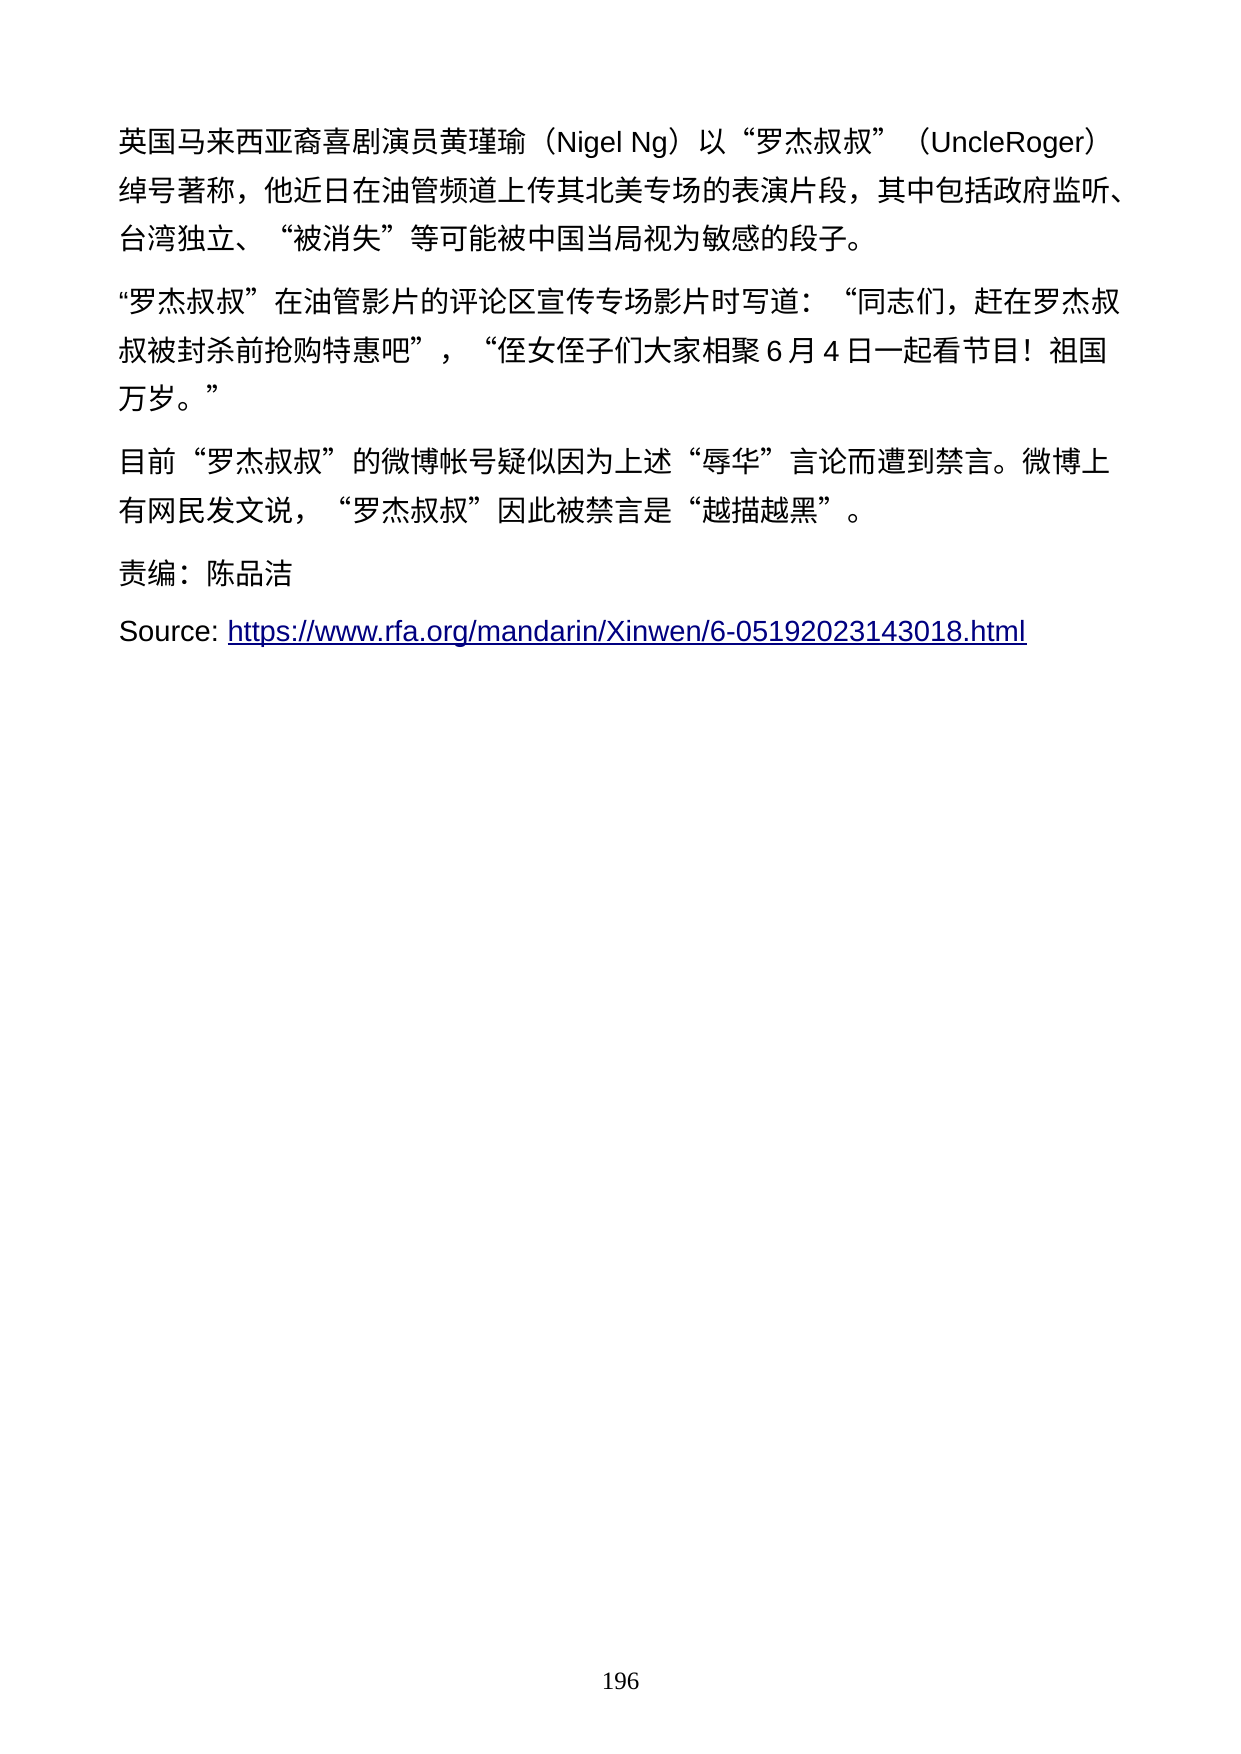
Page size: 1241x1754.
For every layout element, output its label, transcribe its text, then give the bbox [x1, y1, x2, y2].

text 目前“罗杰叔叔”的微博帐号疑似因为上述“辱华”言论而遭到禁言。微博上有网民发文说，“罗杰叔叔”因此被禁言是“越描越黑”。 [118, 439, 1122, 530]
text “罗杰叔叔”在油管影片的评论区宣传专场影片时写道：“同志们，赶在罗杰叔叔被封杀前抢购特惠吧”，“侄女侄子们大家相聚6月4日一起看节目！祖国万岁。” [118, 279, 1122, 418]
text Source: https://www.rfa.org/mandarin/Xinwen/6-05192023143018.html [118, 614, 1122, 647]
text 英国马来西亚裔喜剧演员黄瑾瑜（Nigel Ng）以“罗杰叔叔”（UncleRoger）绰号著称，他近日在油管频道上传其北美专场的表演片段，其中包括政府监听、台湾独立、“被消失”等可能被中国当局视为敏感的段子。 [118, 118, 1122, 258]
text 责编：陈品洁 [118, 551, 1122, 593]
